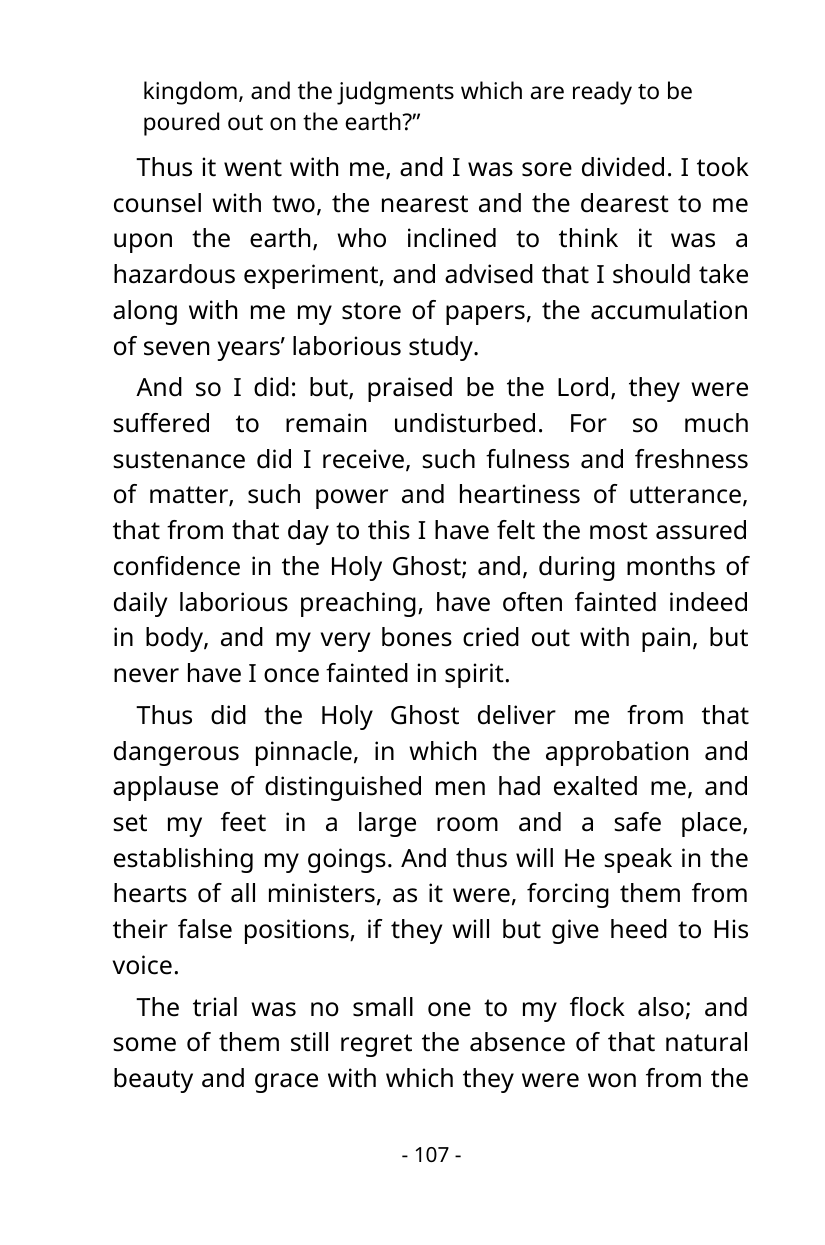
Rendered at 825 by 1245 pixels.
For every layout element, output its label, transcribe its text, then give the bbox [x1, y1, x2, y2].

text Thus it went with me, and I was sore divided. I took counsel with two, the nearest and the dearest to me upon the earth, who inclined to think it was a hazardous experiment, and advised that I should take along with me my store of papers, the accumulation of seven years’ laborious study. [112, 149, 750, 362]
text kingdom, and the judgments which are ready to be poured out on the earth?” [142, 75, 720, 137]
text The trial was no small one to my flock also; and some of them still regret the absence of that natural beauty and grace with which they were won from the [112, 989, 750, 1095]
text And so I did: but, praised be the Lord, they were suffered to remain undisturbed. For so much sustenance did I receive, such fulness and freshness of matter, such power and heartiness of utterance, that from that day to this I have felt the most assured confidence in the Holy Ghost; and, during months of daily laborious preaching, have often fainted indeed in body, and my very bones cried out with pain, but never have I once fainted in spirit. [112, 370, 750, 690]
text Thus did the Holy Ghost deliver me from that dangerous pinnacle, in which the approbation and applause of distinguished men had exalted me, and set my feet in a large room and a safe place, establishing my goings. And thus will He speak in the hearts of all ministers, as it were, forcing them from their false positions, if they will but give heed to His voice. [112, 697, 750, 982]
